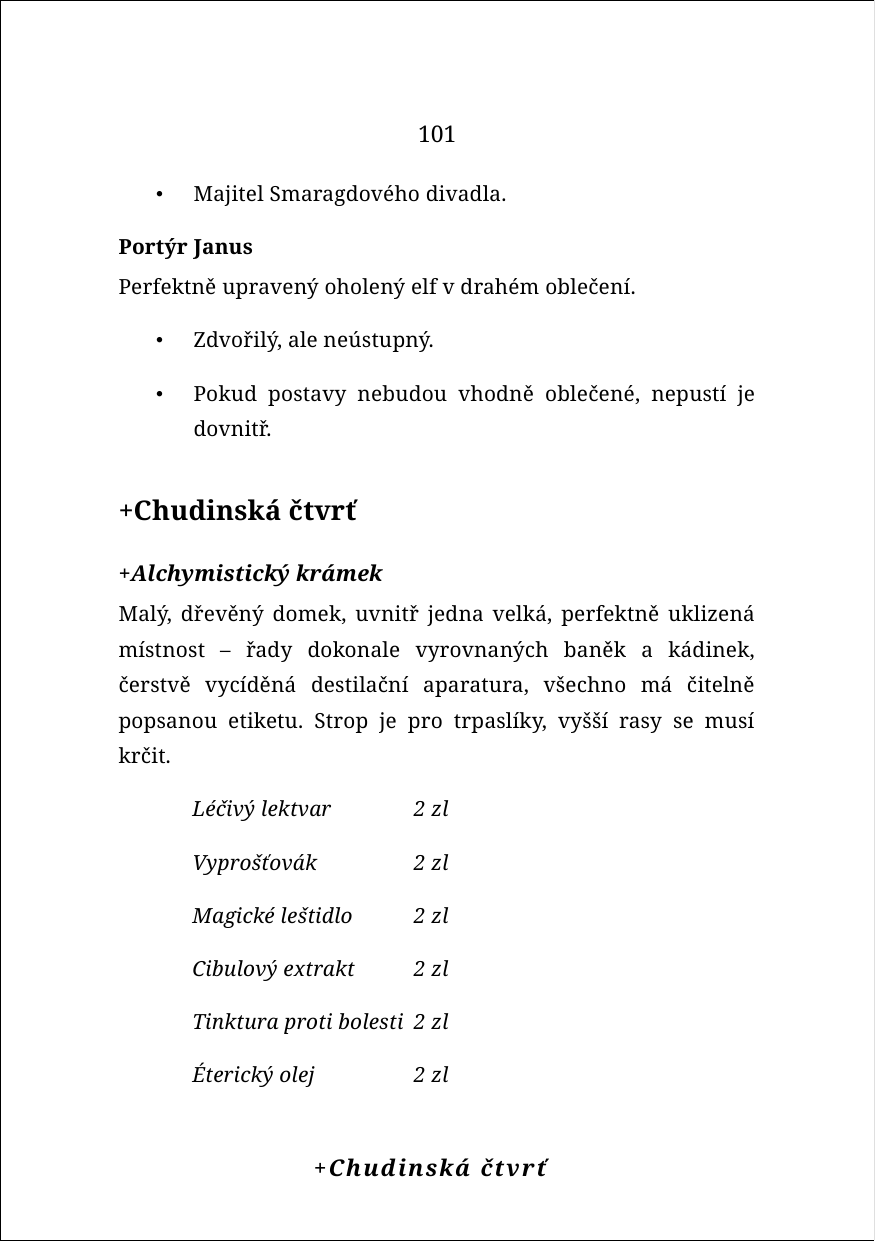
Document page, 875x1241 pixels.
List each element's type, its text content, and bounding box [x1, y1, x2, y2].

list Zdvořilý, ale neústupný. [156, 326, 756, 354]
text Magické leštidlo 2 zl [192, 901, 756, 929]
text Léčivý lektvar 2 zl [192, 794, 756, 823]
text Cibulový extrakt 2 zl [192, 954, 756, 983]
text Éterický olej 2 zl [192, 1061, 756, 1089]
text Perfektně upravený oholený elf v drahém oblečení. [118, 272, 756, 301]
text Tinktura proti bolesti 2 zl [192, 1007, 756, 1036]
list Majitel Smaragdového divadla. [156, 179, 756, 207]
list Pokud postavy nebudou vhodně oblečené, nepustí je dovnitř. [156, 379, 756, 443]
subtitle +Chudinská čtvrť [118, 491, 756, 528]
subtitle Portýr Janus [118, 232, 756, 261]
text Malý, dřevěný domek, uvnitř jedna velká, perfektně uklizená místnost – řady dokonale vyrovnaných baněk a kádinek, čerstvě vycíděná destilační aparatura, všechno má čitelně popsanou etiketu. Strop je pro trpaslíky, vyšší rasy se musí krčit. [118, 599, 756, 770]
text Vyprošťovák 2 zl [192, 848, 756, 876]
subtitle +Alchymistický krámek [118, 558, 756, 587]
